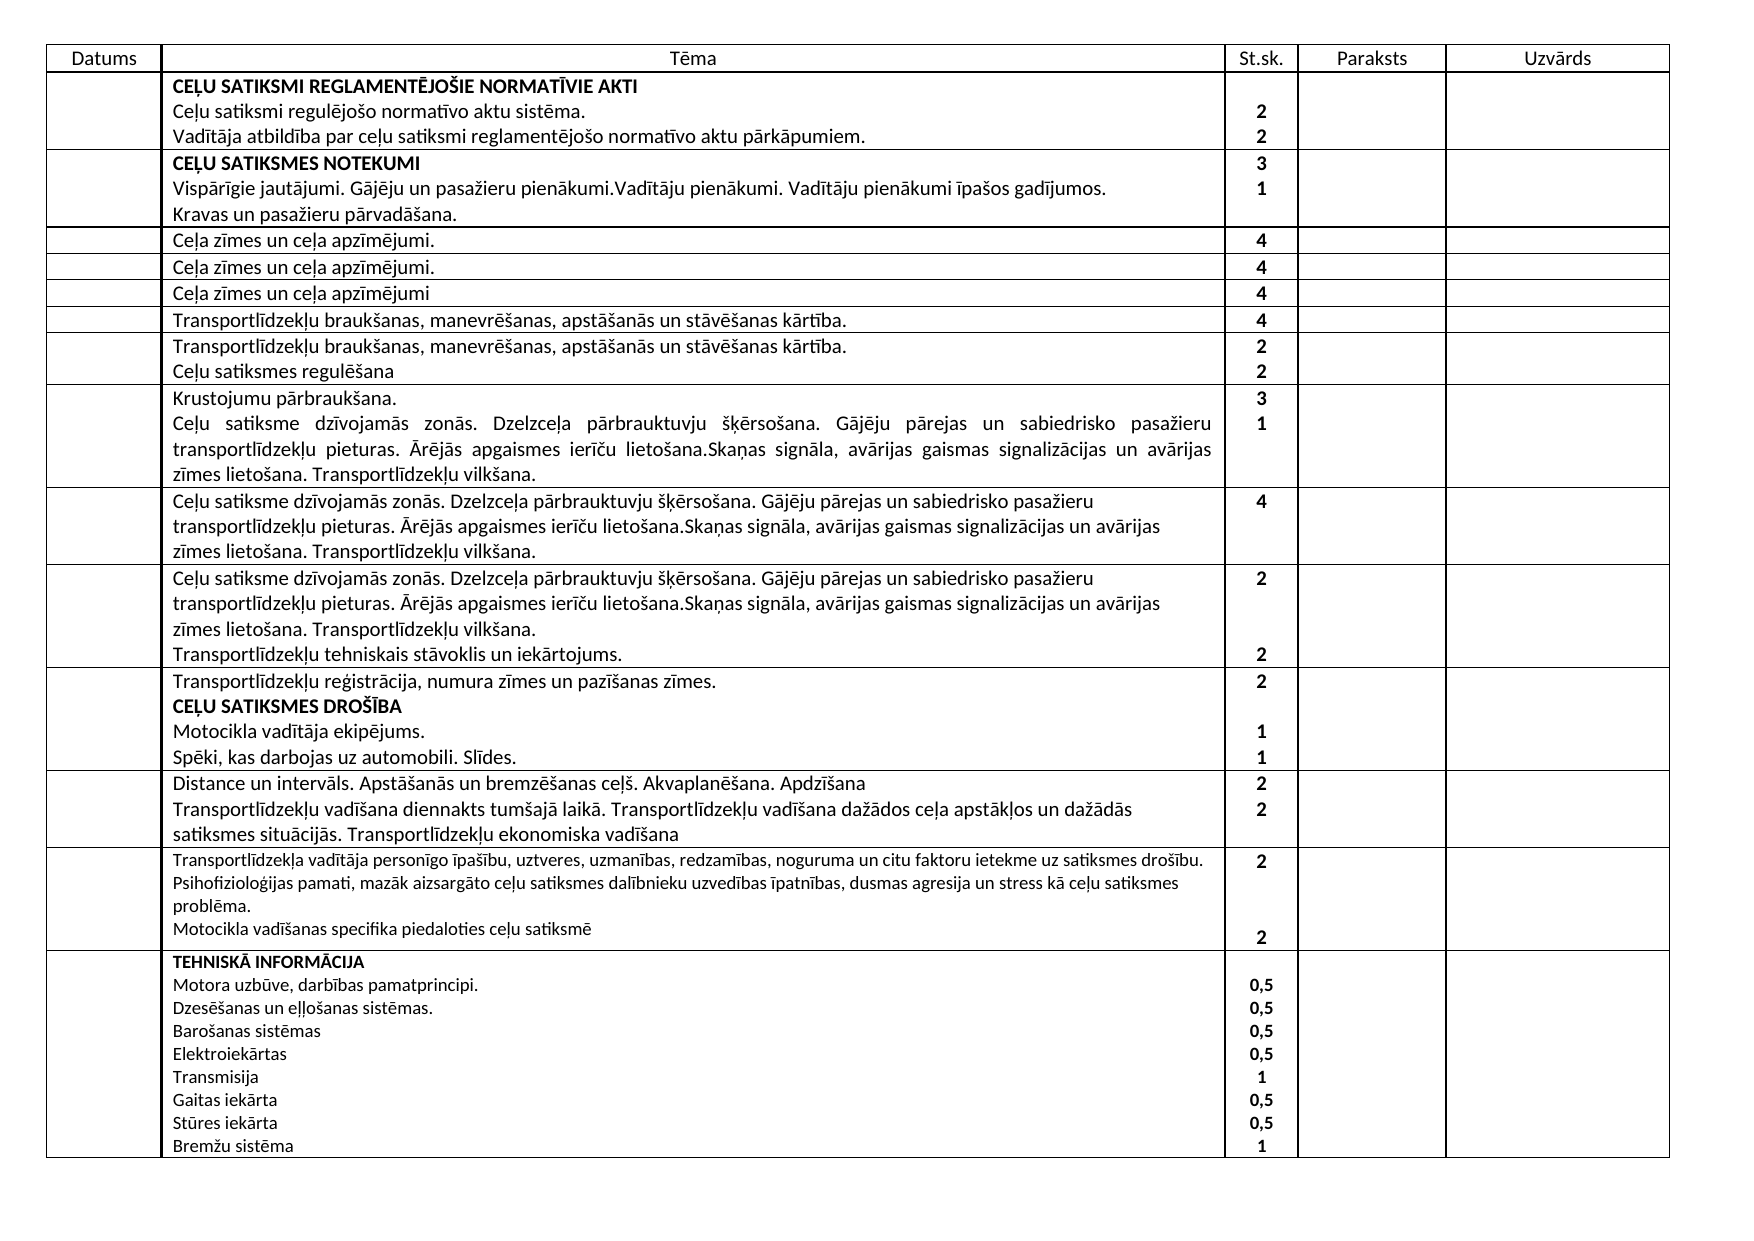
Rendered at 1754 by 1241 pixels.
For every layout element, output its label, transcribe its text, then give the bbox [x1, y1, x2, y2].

table_cell [1447, 73, 1669, 149]
table_cell [1299, 488, 1445, 564]
table_cell [1299, 565, 1445, 667]
table_cell [1447, 333, 1669, 384]
table_cell Transportlīdzekļu braukšanas, manevrēšanas, apstāšanās un stāvēšanas kārtība. [163, 307, 1224, 332]
table_cell [47, 565, 160, 667]
table_cell 2 2 [1226, 73, 1297, 149]
table_cell [1447, 228, 1669, 253]
table_cell Ceļa zīmes un ceļa apzīmējumi [163, 280, 1224, 306]
table_cell 2 1 1 [1226, 668, 1297, 769]
table_header Tēma [163, 45, 1224, 71]
table_cell CEĻU SATIKSMI REGLAMENTĒJOŠIE NORMATĪVIE AKTI Ceļu satiksmi regulējošo normatīvo aktu sistēma. Vadītāja atbildība par ceļu satiksmi reglamentējošo normatīvo aktu pārkāpumiem. [163, 73, 1224, 149]
table_cell [47, 254, 160, 279]
table_cell [1299, 951, 1445, 1157]
table_cell Ceļu satiksme dzīvojamās zonās. Dzelzceļa pārbrauktuvju šķērsošana. Gājēju pārejas un sabiedrisko pasažieru transportlīdzekļu pieturas. Ārējās apgaismes ierīču lietošana.Skaņas signāla, avārijas gaismas signalizācijas un avārijas zīmes lietošana. Transportlīdzekļu vilkšana. Transportlīdzekļu tehniskais stāvoklis un iekārtojums. [163, 565, 1224, 667]
table_cell [47, 150, 160, 226]
table_cell [1447, 848, 1669, 949]
table_cell [1447, 307, 1669, 332]
table_cell [1447, 254, 1669, 279]
table_cell 3 1 [1226, 385, 1297, 487]
table_cell [47, 307, 160, 332]
table_cell [47, 488, 160, 564]
table_cell 2 2 [1226, 848, 1297, 949]
table_cell 4 [1226, 488, 1297, 564]
table_cell Ceļa zīmes un ceļa apzīmējumi. [163, 254, 1224, 279]
table_cell [1447, 771, 1669, 847]
table_cell [47, 951, 160, 1157]
table_cell [1299, 668, 1445, 769]
table_header Paraksts [1299, 45, 1445, 71]
table_cell [1299, 280, 1445, 306]
table_cell 0,5 0,5 0,5 0,5 1 0,5 0,5 1 [1226, 951, 1297, 1157]
table_cell [47, 280, 160, 306]
table_cell [1299, 385, 1445, 487]
table_cell Transportlīdzekļu braukšanas, manevrēšanas, apstāšanās un stāvēšanas kārtība. Ceļu satiksmes regulēšana [163, 333, 1224, 384]
table_cell 4 [1226, 307, 1297, 332]
table_cell 4 [1226, 228, 1297, 253]
table_cell [1447, 385, 1669, 487]
table_cell [47, 668, 160, 769]
table_cell [1299, 73, 1445, 149]
table_cell [1447, 951, 1669, 1157]
table_cell [1447, 488, 1669, 564]
table_cell [1447, 668, 1669, 769]
table_cell 2 2 [1226, 771, 1297, 847]
table_cell 3 1 [1226, 150, 1297, 226]
table_cell Transportlīdzekļu reģistrācija, numura zīmes un pazīšanas zīmes. CEĻU SATIKSMES DROŠĪBA Motocikla vadītāja ekipējums. Spēki, kas darbojas uz automobili. Slīdes. [163, 668, 1224, 769]
table_cell [47, 385, 160, 487]
table_header St.sk. [1226, 45, 1297, 71]
table_header Uzvārds [1447, 45, 1669, 71]
table_cell [1299, 150, 1445, 226]
table_cell Krustojumu pārbraukšana. Ceļu satiksme dzīvojamās zonās. Dzelzceļa pārbrauktuvju šķērsošana. Gājēju pārejas un sabiedrisko pasažieru transportlīdzekļu pieturas. Ārējās apgaismes ierīču lietošana.Skaņas signāla, avārijas gaismas signalizācijas un avārijas zīmes lietošana. Transportlīdzekļu vilkšana. [163, 385, 1224, 487]
table_cell [1299, 333, 1445, 384]
table_cell [47, 771, 160, 847]
table_cell [1299, 848, 1445, 949]
table_cell [47, 333, 160, 384]
table_cell [1447, 280, 1669, 306]
table_cell Transportlīdzekļa vadītāja personīgo īpašību, uztveres, uzmanības, redzamības, noguruma un citu faktoru ietekme uz satiksmes drošību. Psihofizioloģijas pamati, mazāk aizsargāto ceļu satiksmes dalībnieku uzvedības īpatnības, dusmas agresija un stress kā ceļu satiksmes problēma. Motocikla vadīšanas specifika piedaloties ceļu satiksmē [163, 848, 1224, 949]
table_cell 4 [1226, 280, 1297, 306]
table_cell [47, 73, 160, 149]
table_cell 2 2 [1226, 565, 1297, 667]
table_cell [1447, 150, 1669, 226]
table_cell Ceļu satiksme dzīvojamās zonās. Dzelzceļa pārbrauktuvju šķērsošana. Gājēju pārejas un sabiedrisko pasažieru transportlīdzekļu pieturas. Ārējās apgaismes ierīču lietošana.Skaņas signāla, avārijas gaismas signalizācijas un avārijas zīmes lietošana. Transportlīdzekļu vilkšana. [163, 488, 1224, 564]
table_cell [1299, 228, 1445, 253]
table_cell [1299, 771, 1445, 847]
table_cell [1299, 307, 1445, 332]
table_cell [1299, 254, 1445, 279]
table_cell [47, 848, 160, 949]
table_cell 4 [1226, 254, 1297, 279]
table_cell 2 2 [1226, 333, 1297, 384]
table_cell Ceļa zīmes un ceļa apzīmējumi. [163, 228, 1224, 253]
table_cell Distance un intervāls. Apstāšanās un bremzēšanas ceļš. Akvaplanēšana. Apdzīšana Transportlīdzekļu vadīšana diennakts tumšajā laikā. Transportlīdzekļu vadīšana dažādos ceļa apstākļos un dažādās satiksmes situācijās. Transportlīdzekļu ekonomiska vadīšana [163, 771, 1224, 847]
table_header Datums [47, 45, 160, 71]
table_cell CEĻU SATIKSMES NOTEKUMI Vispārīgie jautājumi. Gājēju un pasažieru pienākumi.Vadītāju pienākumi. Vadītāju pienākumi īpašos gadījumos. Kravas un pasažieru pārvadāšana. [163, 150, 1224, 226]
table_cell TEHNISKĀ INFORMĀCIJA Motora uzbūve, darbības pamatprincipi. Dzesēšanas un eļļošanas sistēmas. Barošanas sistēmas Elektroiekārtas Transmisija Gaitas iekārta Stūres iekārta Bremžu sistēma [163, 951, 1224, 1157]
table_cell [47, 228, 160, 253]
table_cell [1447, 565, 1669, 667]
